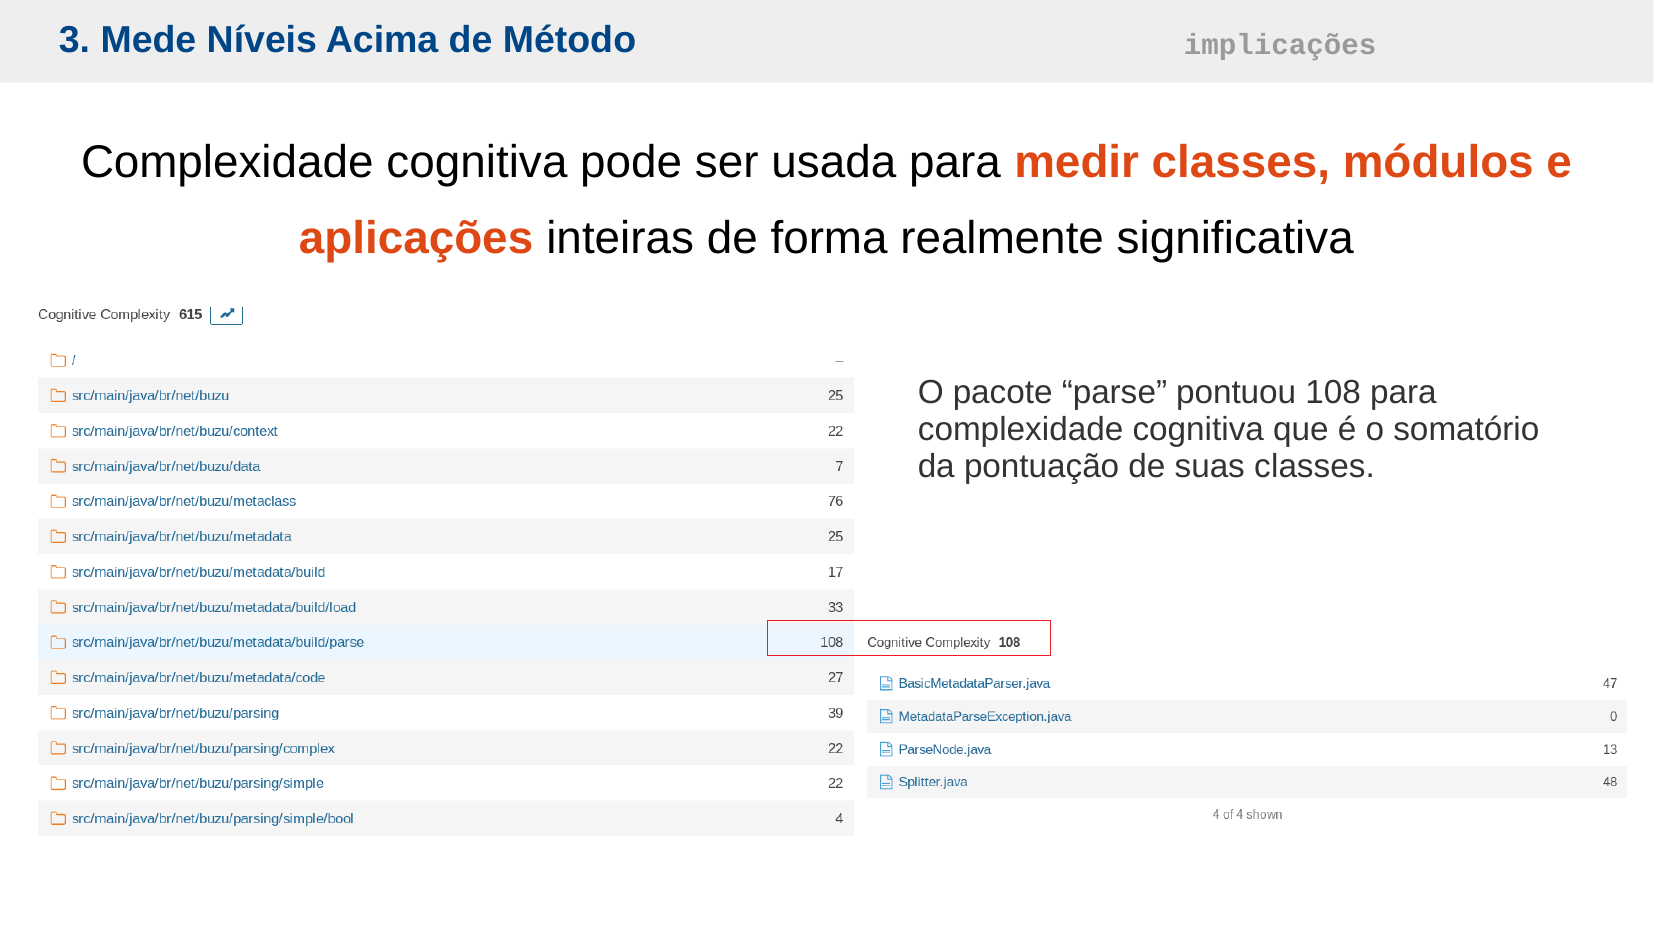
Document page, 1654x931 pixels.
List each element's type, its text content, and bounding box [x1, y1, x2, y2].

picture [768, 621, 857, 655]
text_box implicações [1169, 23, 1644, 71]
picture [35, 307, 857, 839]
title 3. Mede Níveis Acima de Método [59, 14, 1182, 66]
text_box Complexidade cognitiva pode ser usada para medir classes, módulos e aplicações inteiras de forma realmente significativa [59, 102, 1595, 296]
text_box [0, 0, 1654, 83]
picture [863, 633, 1630, 827]
picture [863, 633, 1050, 655]
text_box O pacote “parse” pontuou 108 para complexidade cognitiva que é o somatório da pontuação de suas classes. [903, 366, 1559, 494]
